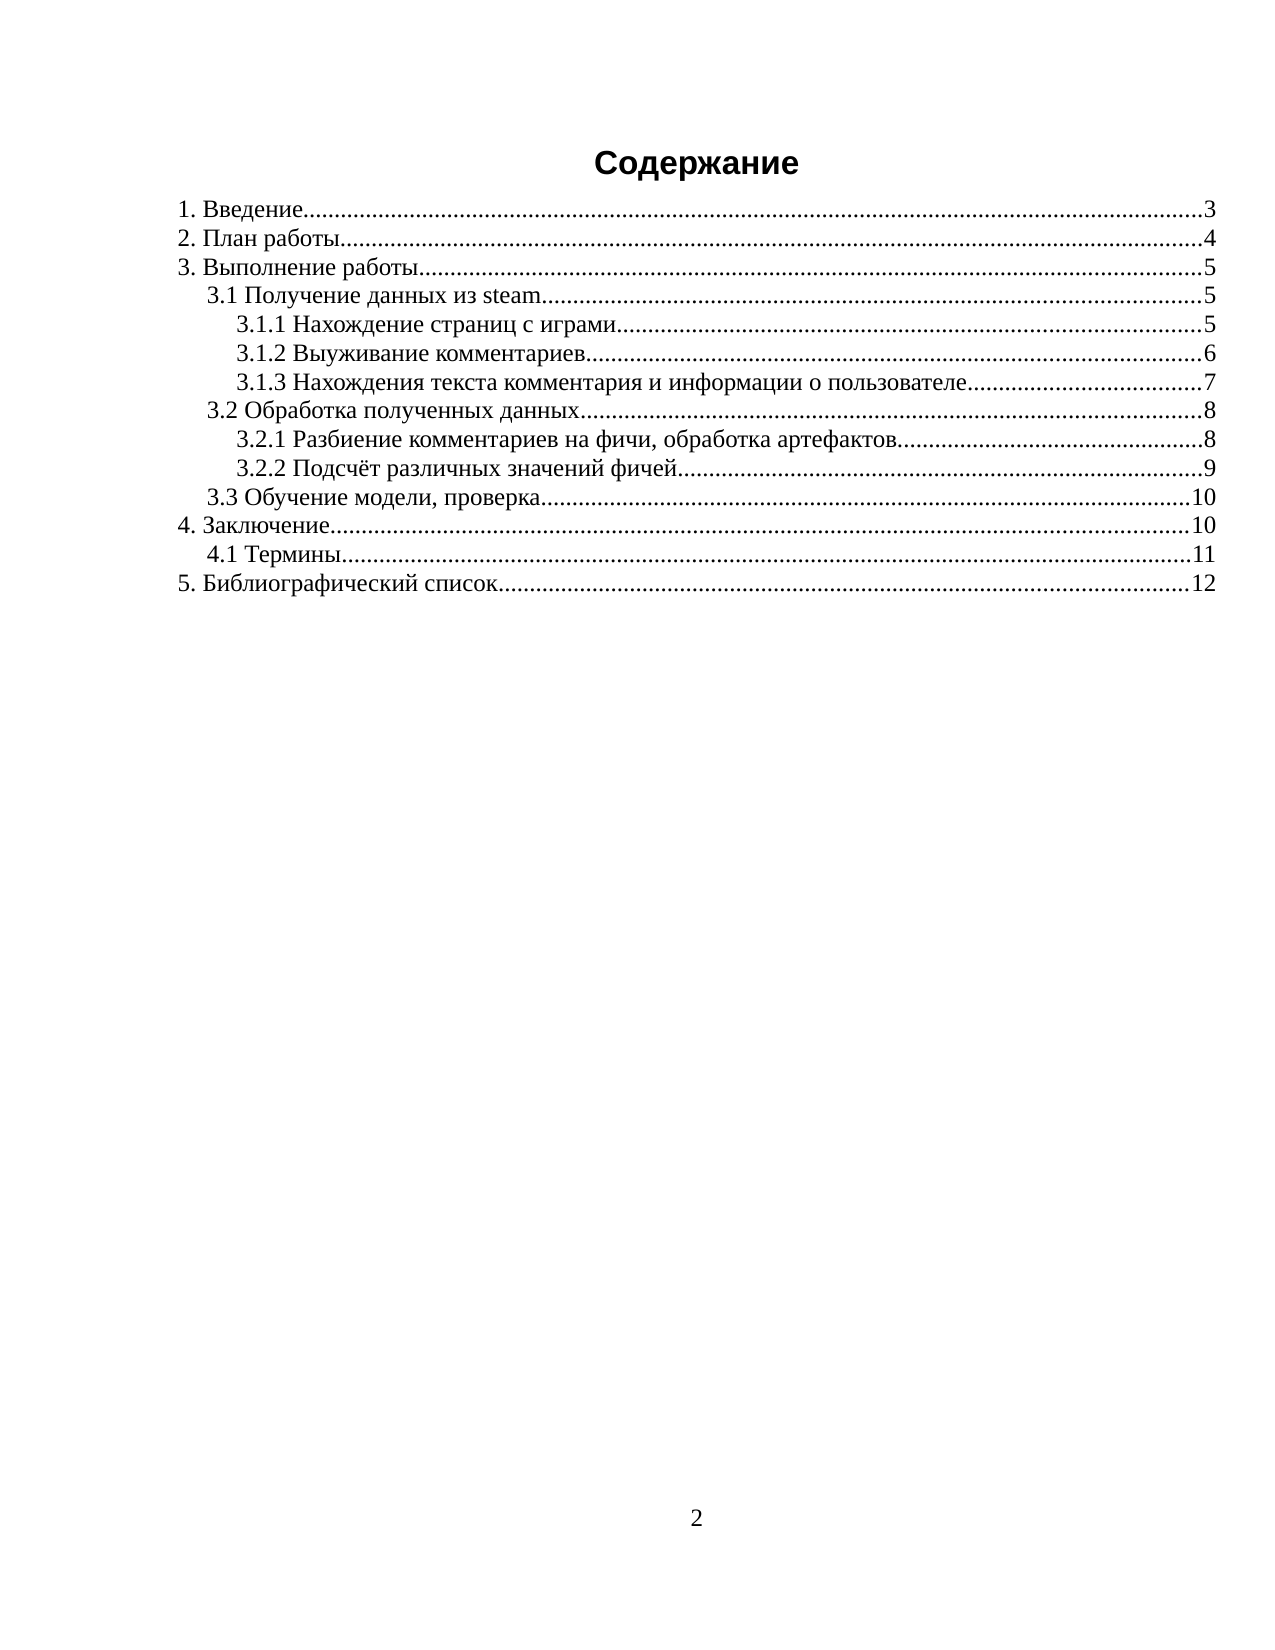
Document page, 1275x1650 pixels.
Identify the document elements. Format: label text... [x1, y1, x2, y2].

text 3. Выполнение работы 5 [177, 252, 1216, 280]
text 2. План работы 4 [177, 223, 1216, 252]
subtitle Содержание [177, 143, 1216, 182]
text 3.3 Обучение модели, проверка 10 [207, 482, 1216, 510]
text 3.2.1 Разбиение комментариев на фичи, обработка артефактов. 8 [236, 424, 1216, 453]
text 3.2 Обработка полученных данных 8 [207, 395, 1216, 424]
text 4. Заключение 10 [177, 510, 1216, 539]
text 3.2.2 Подсчёт различных значений фичей 9 [236, 453, 1216, 482]
text 1. Введение 3 [177, 194, 1216, 223]
text 3.1.2 Выуживание комментариев 6 [236, 338, 1216, 367]
text 3.1 Получение данных из steam 5 [207, 280, 1216, 309]
text 3.1.1 Нахождение страниц с играми 5 [236, 309, 1216, 338]
text 4.1 Термины 11 [207, 539, 1216, 568]
text 5. Библиографический список 12 [177, 568, 1216, 597]
text 3.1.3 Нахождения текста комментария и информации о пользователе 7 [236, 367, 1216, 395]
